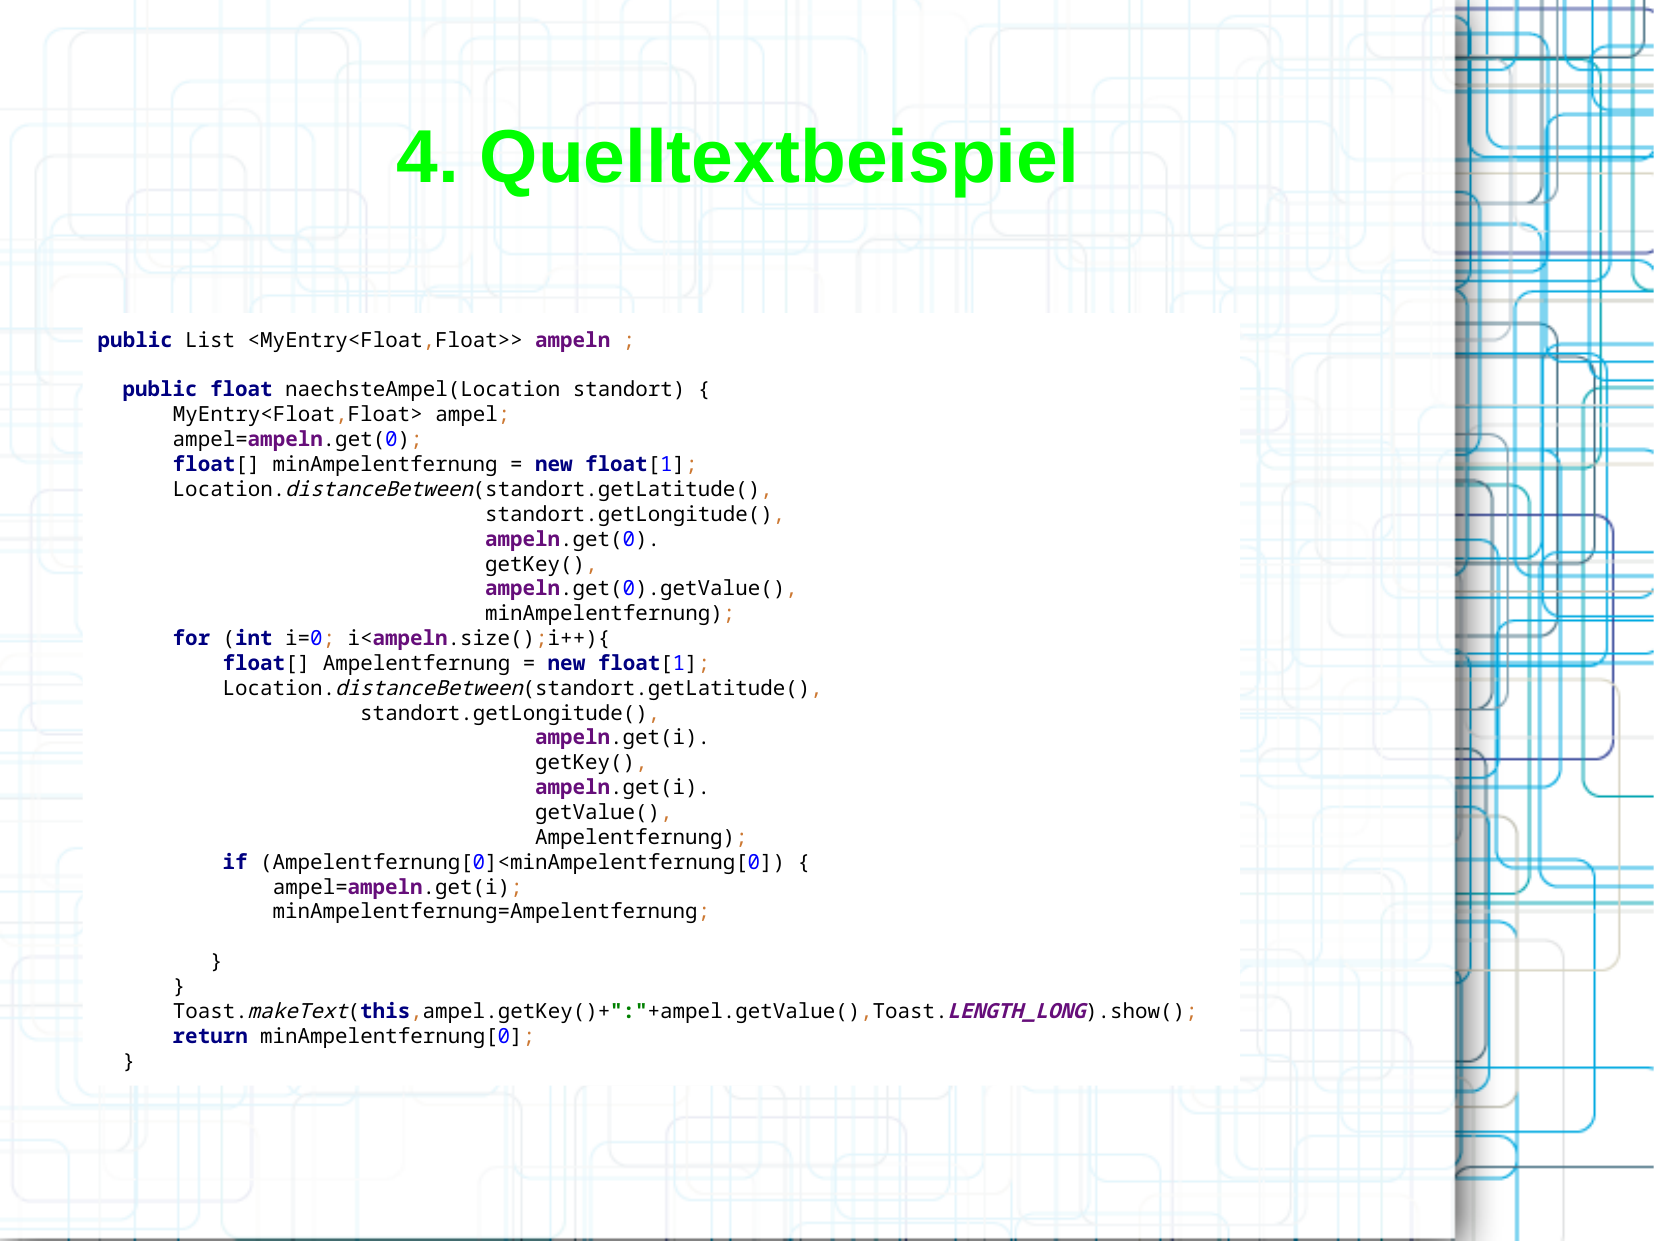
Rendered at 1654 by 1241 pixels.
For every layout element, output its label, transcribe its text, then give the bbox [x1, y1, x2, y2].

list public List <MyEntry<Float,Float>> ampeln ; public float naechsteAmpel(Location standort) { MyEntry<Float,Float> ampel; ampel=ampeln.get(0); float[] minAmpelentfernung = new float[1]; Location.distanceBetween(standort.getLatitude(), standort.getLongitude(), ampeln.get(0). getKey(), ampeln.get(0).getValue(), minAmpelentfernung); for (int i=0; i<ampeln.size();i++){ float[] Ampelentfernung = new float[1]; Location.distanceBetween(standort.getLatitude(), standort.getLongitude(), ampeln.get(i). getKey(), ampeln.get(i). getValue(), Ampelentfernung); if (Ampelentfernung[0]<minAmpelentfernung[0]) { ampel=ampeln.get(i); minAmpelentfernung=Ampelentfernung; } } Toast.makeText(this,ampel.getKey()+":"+ampel.getValue(),Toast.LENGTH_LONG).show(); return minAmpelentfernung[0]; } [82, 313, 1240, 1086]
title 4. Quelltextbeispiel [59, 49, 1418, 257]
